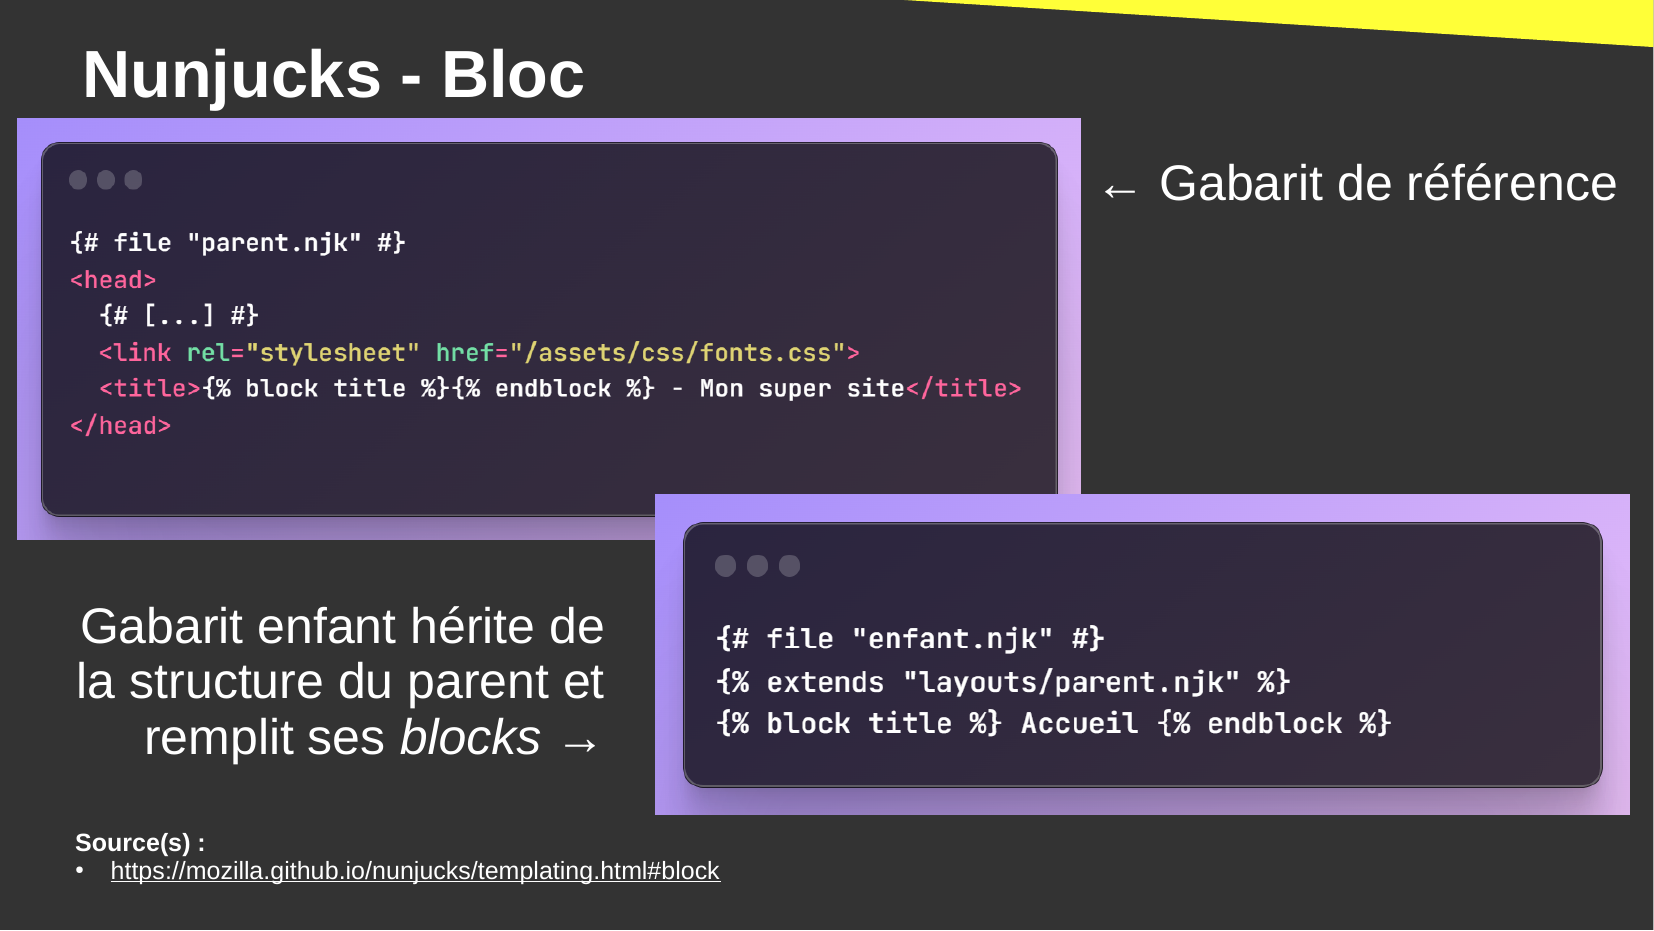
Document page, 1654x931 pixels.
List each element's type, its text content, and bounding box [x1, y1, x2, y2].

title Nunjucks - Bloc [82, 37, 1571, 112]
text_box Source(s) : https://mozilla.github.io/nunjucks/templating.html#block [60, 821, 1546, 931]
picture [17, 118, 1630, 815]
text_box [904, 0, 1654, 48]
text_box Gabarit enfant hérite de la structure du parent et remplit ses blocks → [29, 590, 621, 773]
text_box ← Gabarit de référence [1081, 147, 1642, 219]
